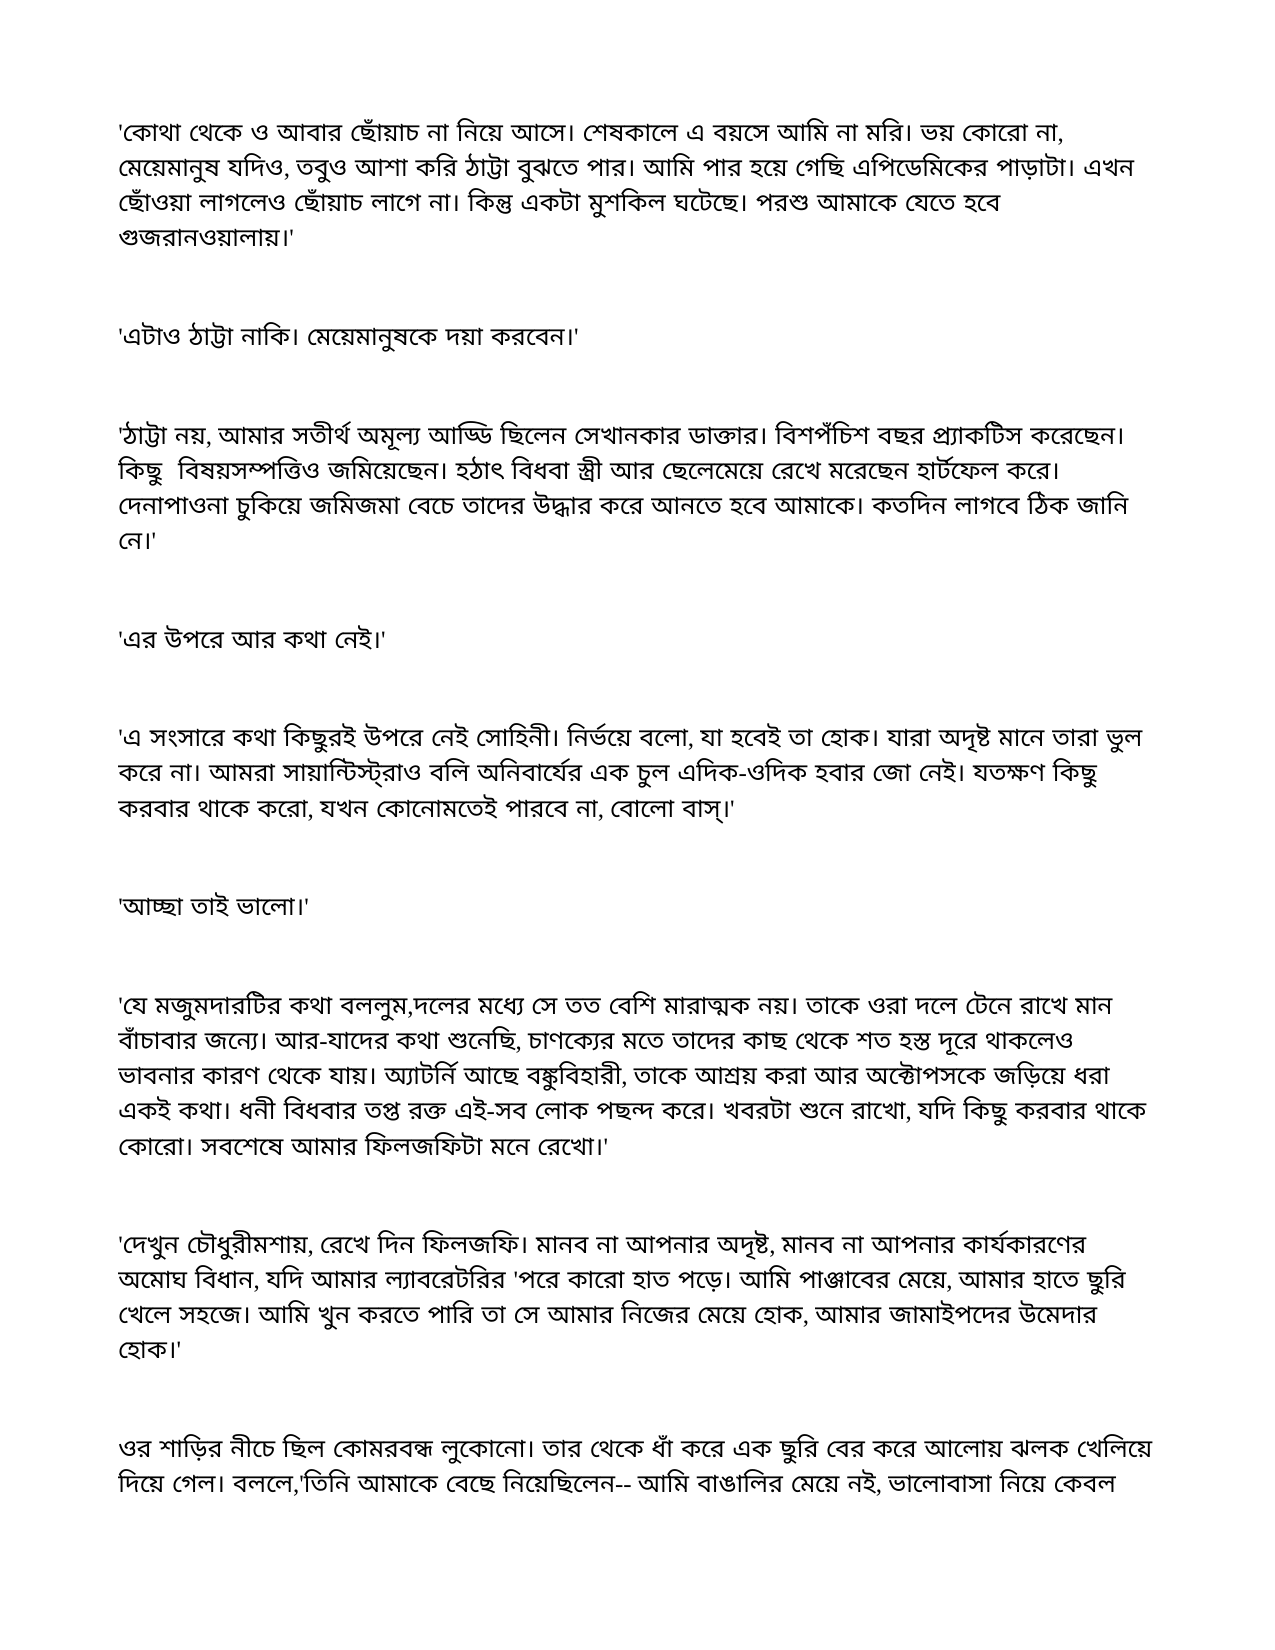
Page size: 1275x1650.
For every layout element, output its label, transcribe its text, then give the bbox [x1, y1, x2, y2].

text 'এটাও ঠাট্টা নাকি। মেয়েমানুষকে দয়া করবেন।' [118, 322, 1157, 351]
text 'দেখুন চৌধুরীমশায়, রেখে দিন ফিলজফি। মানব না আপনার অদৃষ্ট, মানব না আপনার কার্যকারণের অমোঘ বিধান, যদি আমার ল্যাবরেটরির 'পরে কারো হাত পড়ে। আমি পাঞ্জাবের মেয়ে, আমার হাতে ছুরি খেলে সহজে। আমি খুন করতে পারি তা সে আমার নিজের মেয়ে হোক, আমার জামাইপদের উমেদার হোক।' [118, 1230, 1157, 1365]
text ওর শাড়ির নীচে ছিল কোমরবন্ধ লুকোনো। তার থেকে ধাঁ করে এক ছুরি বের করে আলোয় ঝলক খেলিয়ে দিয়ে গেল। বললে,'তিনি আমাকে বেছে নিয়েছিলেন-- আমি বাঙালির মেয়ে নই, ভালোবাসা নিয়ে কেবল [118, 1434, 1157, 1499]
text 'এর উপরে আর কথা নেই।' [118, 625, 1157, 654]
text 'আচ্ছা তাই ভালো।' [118, 892, 1157, 922]
text 'ঠাট্টা নয়, আমার সতীর্থ অমূল্য আড্ডি ছিলেন সেখানকার ডাক্তার। বিশপঁচিশ বছর প্র্যাকটিস করেছেন। কিছু বিষয়সম্পত্তিও জমিয়েছেন। হঠাৎ বিধবা স্ত্রী আর ছেলেমেয়ে রেখে মরেছেন হার্টফেল করে। দেনাপাওনা চুকিয়ে জমিজমা বেচে তাদের উদ্ধার করে আনতে হবে আমাকে। কতদিন লাগবে ঠিক জানি নে।' [118, 421, 1157, 555]
text 'এ সংসারে কথা কিছুরই উপরে নেই সোহিনী। নির্ভয়ে বলো, যা হবেই তা হোক। যারা অদৃষ্ট মানে তারা ভুল করে না। আমরা সায়ান্টিস্ট্‌রাও বলি অনিবার্যের এক চুল এদিক-ওদিক হবার জো নেই। যতক্ষণ কিছু করবার থাকে করো, যখন কোনোমতেই পারবে না, বোলো বাস্‌।' [118, 723, 1157, 823]
text 'কোথা থেকে ও আবার ছোঁয়াচ না নিয়ে আসে। শেষকালে এ বয়সে আমি না মরি। ভয় কোরো না, মেয়েমানুষ যদিও, তবুও আশা করি ঠাট্টা বুঝতে পার। আমি পার হয়ে গেছি এপিডেমিকের পাড়াটা। এখন ছোঁওয়া লাগলেও ছোঁয়াচ লাগে না। কিন্তু একটা মুশকিল ঘটেছে। পরশু আমাকে যেতে হবে গুজরানওয়ালায়।' [118, 118, 1157, 253]
text 'যে মজুমদারটির কথা বললুম,দলের মধ্যে সে তত বেশি মারাত্মক নয়। তাকে ওরা দলে টেনে রাখে মান বাঁচাবার জন্যে। আর-যাদের কথা শুনেছি, চাণক্যের মতে তাদের কাছ থেকে শত হস্ত দূরে থাকলেও ভাবনার কারণ থেকে যায়। অ্যাটর্নি আছে বঙ্কুবিহারী, তাকে আশ্রয় করা আর অক্টোপসকে জড়িয়ে ধরা একই কথা। ধনী বিধবার তপ্ত রক্ত এই-সব লোক পছন্দ করে। খবরটা শুনে রাখো, যদি কিছু করবার থাকে কোরো। সবশেষে আমার ফিলজফিটা মনে রেখো।' [118, 991, 1157, 1161]
